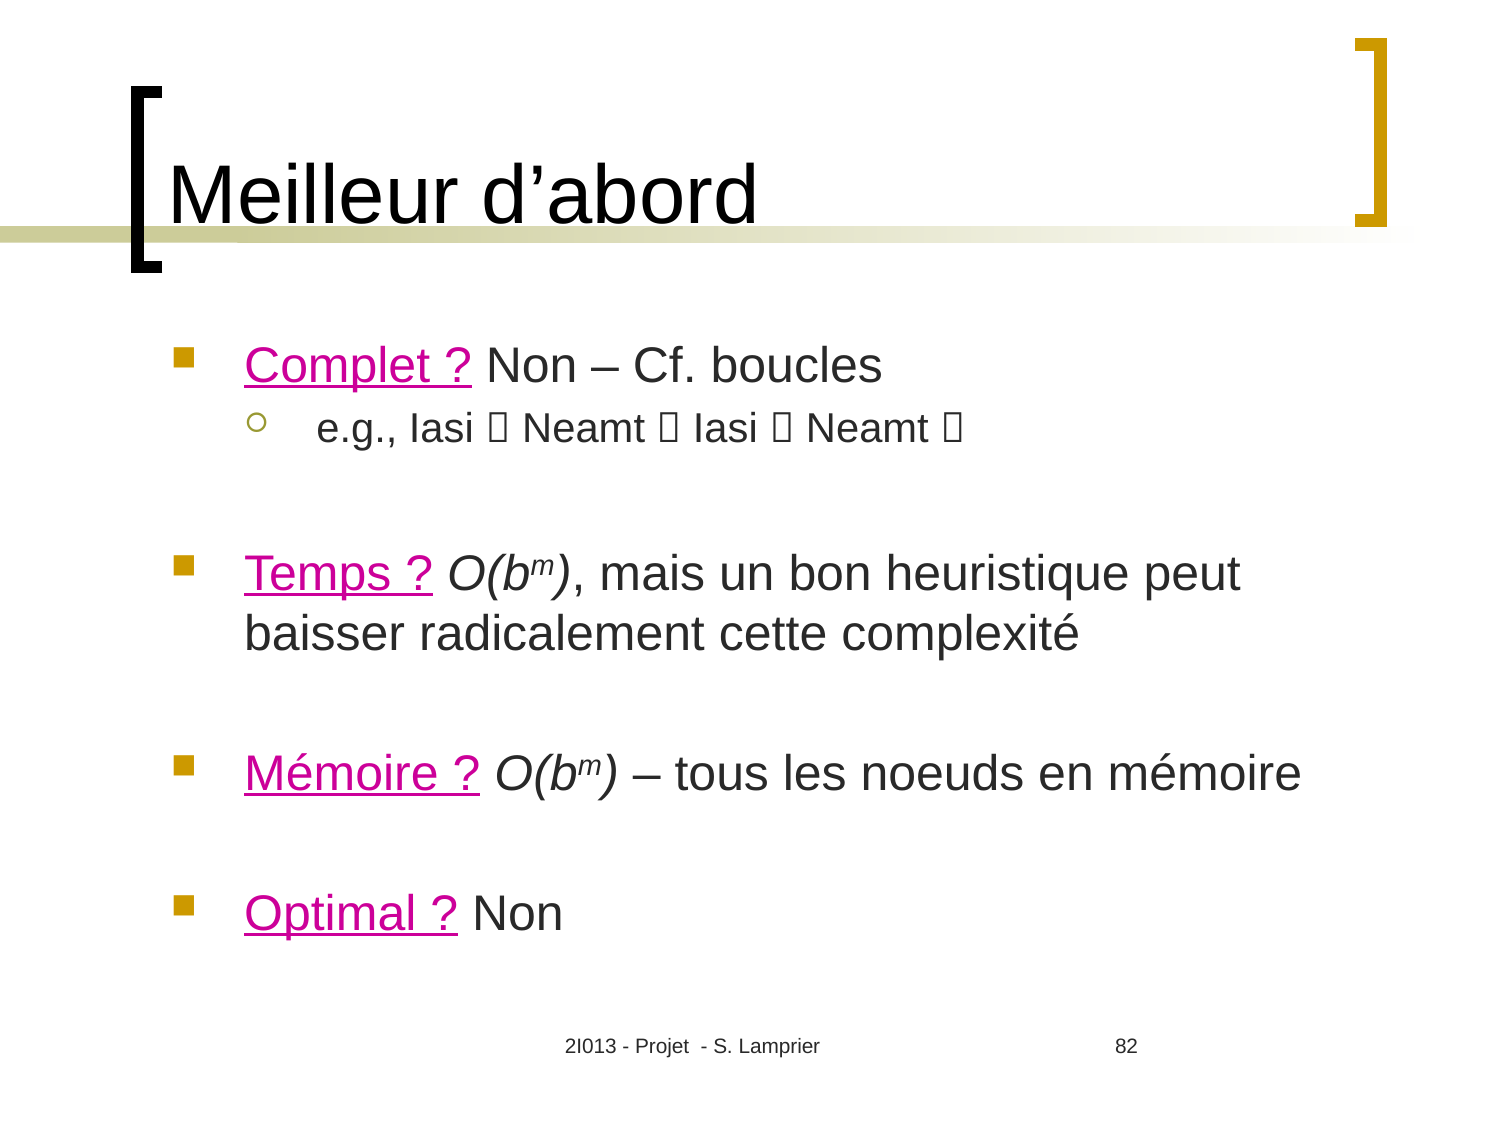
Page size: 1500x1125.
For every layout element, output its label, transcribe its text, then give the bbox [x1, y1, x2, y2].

list Complet ? Non – Cf. boucles e.g., Iasi  Neamt  Iasi  Neamt  Temps ? O(bm), mais un bon heuristique peut baisser radicalement cette complexité Mémoire ? O(bm) – tous les noeuds en mémoire Optimal ? Non [155, 324, 1413, 1000]
slide_number [1100, 1025, 1413, 1100]
footer 2I013 - Projet - S. Lamprier [549, 1025, 1025, 1100]
title Meilleur d’abord [152, 15, 1328, 248]
